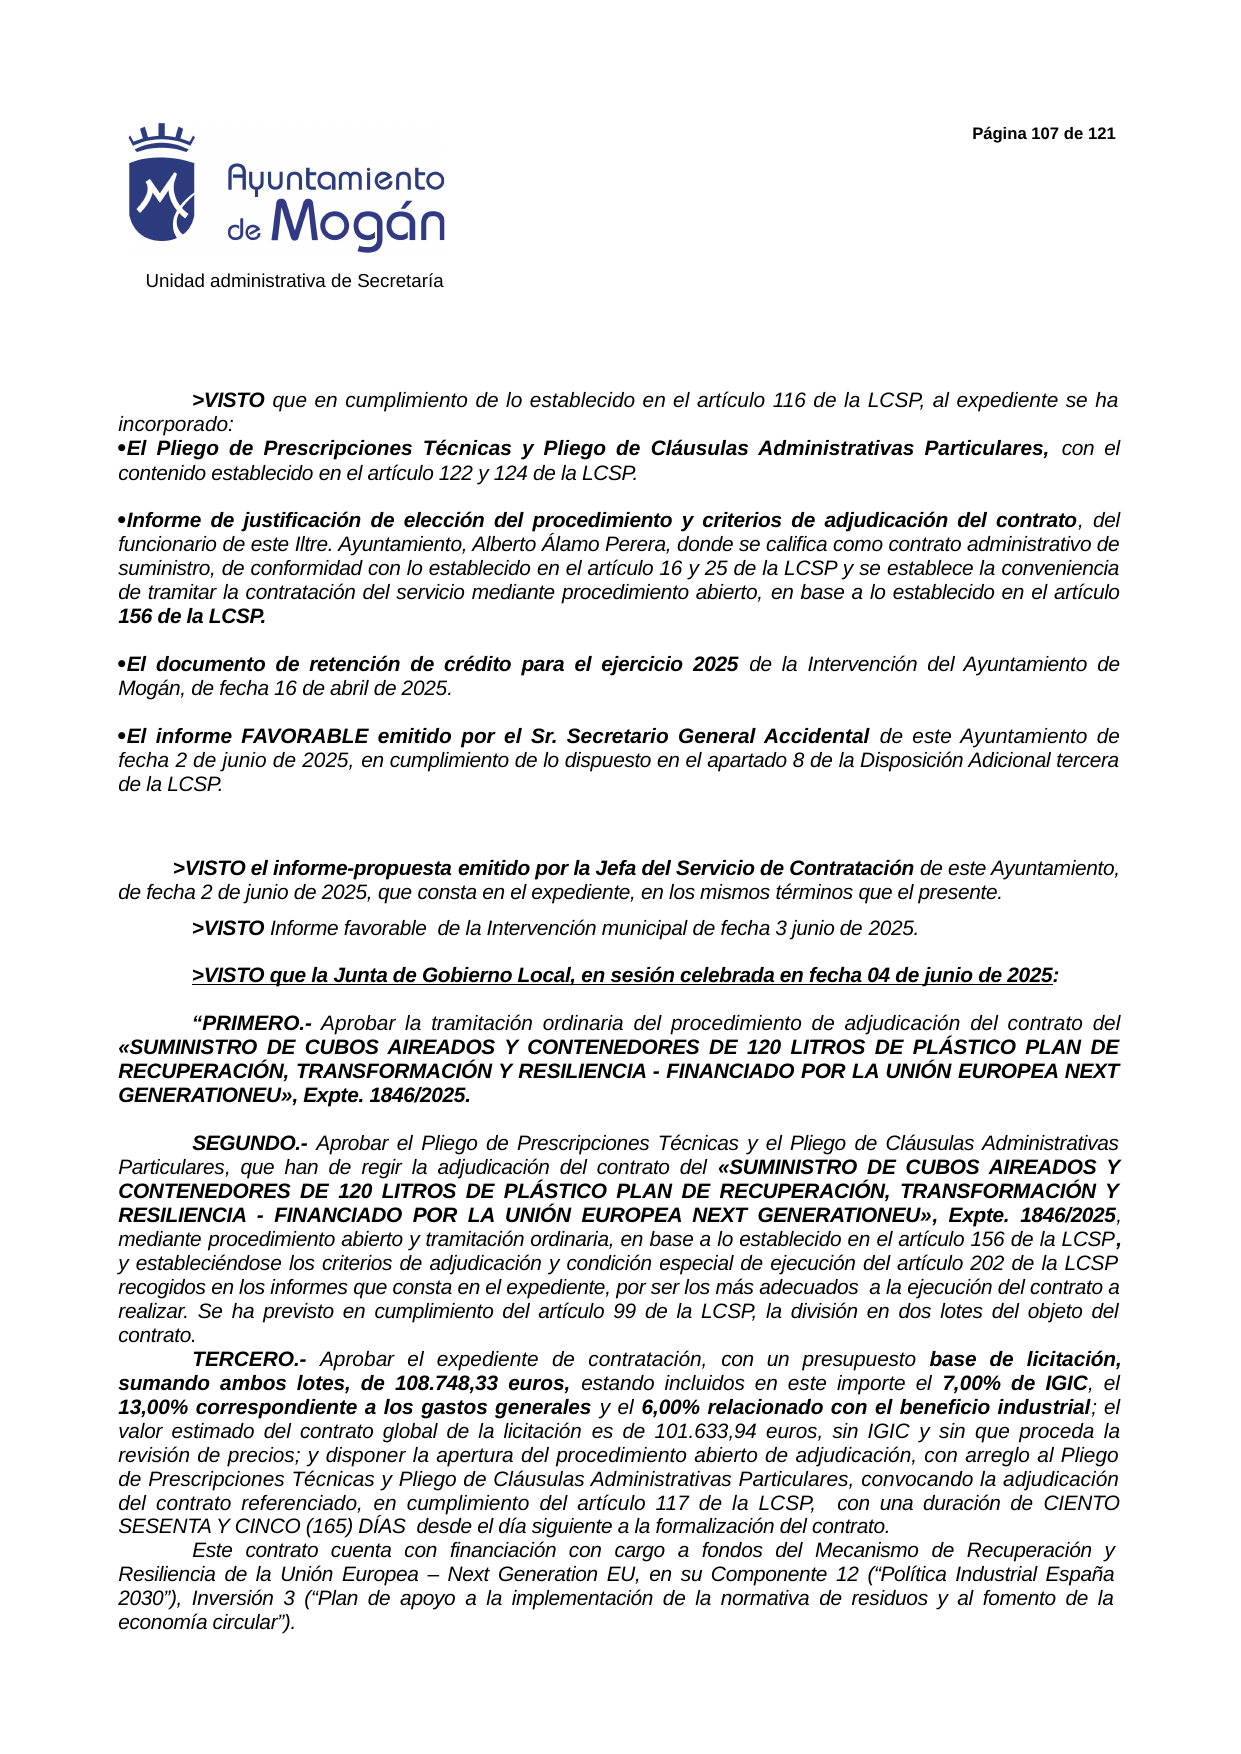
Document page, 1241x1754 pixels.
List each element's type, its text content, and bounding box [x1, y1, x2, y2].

list El Pliego de Prescripciones Técnicas y Pliego de Cláusulas Administrativas Particulares, con el contenido establecido en el artículo 122 y 124 de la LCSP. [118, 436, 1122, 484]
text >VISTO el informe-propuesta emitido por la Jefa del Servicio de Contratación de este Ayuntamiento, de fecha 2 de junio de 2025, que consta en el expediente, en los mismos términos que el presente. [118, 856, 1122, 904]
text SEGUNDO.- Aprobar el Pliego de Prescripciones Técnicas y el Pliego de Cláusulas Administrativas Particulares, que han de regir la adjudicación del contrato del «SUMINISTRO DE CUBOS AIREADOS Y CONTENEDORES DE 120 LITROS DE PLÁSTICO PLAN DE RECUPERACIÓN, TRANSFORMACIÓN Y RESILIENCIA - FINANCIADO POR LA UNIÓN EUROPEA NEXT GENERATIONEU», Expte. 1846/2025, mediante procedimiento abierto y tramitación ordinaria, en base a lo establecido en el artículo 156 de la LCSP, y estableciéndose los criterios de adjudicación y condición especial de ejecución del artículo 202 de la LCSP recogidos en los informes que consta en el expediente, por ser los más adecuados a la ejecución del contrato a realizar. Se ha previsto en cumplimiento del artículo 99 de la LCSP, la división en dos lotes del objeto del contrato. [118, 1131, 1122, 1347]
text >VISTO Informe favorable de la Intervención municipal de fecha 3 junio de 2025. [118, 915, 1122, 939]
list El informe FAVORABLE emitido por el Sr. Secretario General Accidental de este Ayuntamiento de fecha 2 de junio de 2025, en cumplimiento de lo dispuesto en el apartado 8 de la Disposición Adicional tercera de la LCSP. [118, 724, 1122, 796]
text TERCERO.- Aprobar el expediente de contratación, con un presupuesto base de licitación, sumando ambos lotes, de 108.748,33 euros, estando incluidos en este importe el 7,00% de IGIC, el 13,00% correspondiente a los gastos generales y el 6,00% relacionado con el beneficio industrial; el valor estimado del contrato global de la licitación es de 101.633,94 euros, sin IGIC y sin que proceda la revisión de precios; y disponer la apertura del procedimiento abierto de adjudicación, con arreglo al Pliego de Prescripciones Técnicas y Pliego de Cláusulas Administrativas Particulares, convocando la adjudicación del contrato referenciado, en cumplimiento del artículo 117 de la LCSP, con una duración de CIENTO SESENTA Y CINCO (165) DÍAS desde el día siguiente a la formalización del contrato. [118, 1347, 1122, 1538]
text >VISTO que en cumplimiento de lo establecido en el artículo 116 de la LCSP, al expediente se ha incorporado: [118, 388, 1122, 436]
text Este contrato cuenta con financiación con cargo a fondos del Mecanismo de Recuperación y Resiliencia de la Unión Europea – Next Generation EU, en su Componente 12 (“Política Industrial España 2030”), Inversión 3 (“Plan de apoyo a la implementación de la normativa de residuos y al fomento de la economía circular”). [118, 1538, 1117, 1634]
text “PRIMERO.- Aprobar la tramitación ordinaria del procedimiento de adjudicación del contrato del «SUMINISTRO DE CUBOS AIREADOS Y CONTENEDORES DE 120 LITROS DE PLÁSTICO PLAN DE RECUPERACIÓN, TRANSFORMACIÓN Y RESILIENCIA - FINANCIADO POR LA UNIÓN EUROPEA NEXT GENERATIONEU», Expte. 1846/2025. [118, 1011, 1122, 1107]
text >VISTO que la Junta de Gobierno Local, en sesión celebrada en fecha 04 de junio de 2025: [118, 963, 1122, 987]
list El documento de retención de crédito para el ejercicio 2025 de la Intervención del Ayuntamiento de Mogán, de fecha 16 de abril de 2025. [118, 652, 1122, 700]
list Informe de justificación de elección del procedimiento y criterios de adjudicación del contrato, del funcionario de este Iltre. Ayuntamiento, Alberto Álamo Perera, donde se califica como contrato administrativo de suministro, de conformidad con lo establecido en el artículo 16 y 25 de la LCSP y se establece la conveniencia de tramitar la contratación del servicio mediante procedimiento abierto, en base a lo establecido en el artículo 156 de la LCSP. [118, 508, 1122, 628]
picture [128, 123, 445, 259]
